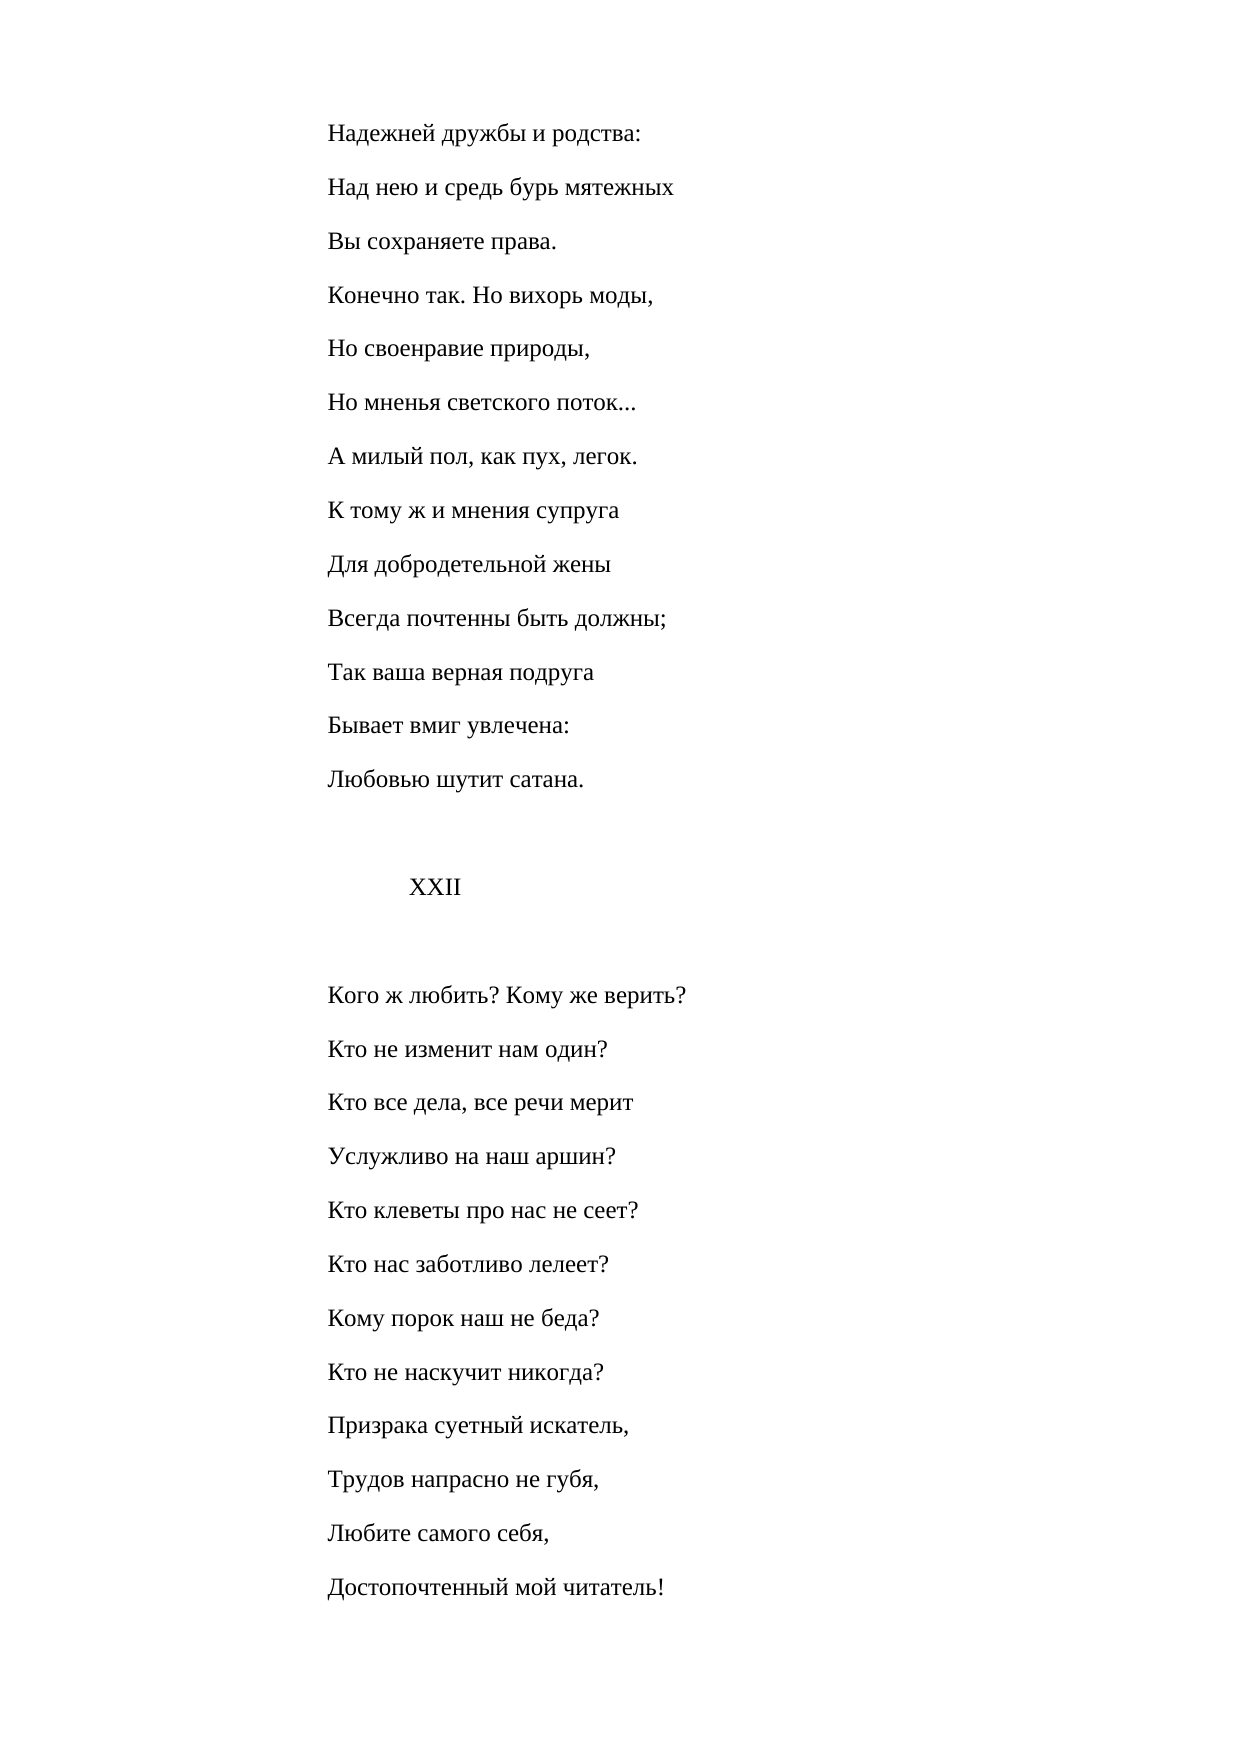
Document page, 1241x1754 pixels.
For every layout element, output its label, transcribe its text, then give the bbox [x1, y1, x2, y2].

text Кто не изменит нам один? [177, 1034, 1152, 1062]
text Кто клеветы про нас не сеет? [177, 1195, 1152, 1224]
text Любите самого себя, [177, 1518, 1152, 1547]
text Бывает вмиг увлечена: [177, 711, 1152, 739]
text Трудов напрасно не губя, [177, 1464, 1152, 1493]
text Конечно так. Но вихорь моды, [177, 280, 1152, 308]
text Услужливо на наш аршин? [177, 1141, 1152, 1170]
text Всегда почтенны быть должны; [177, 603, 1152, 632]
text А милый пол, как пух, легок. [177, 441, 1152, 470]
text Но мненья светского поток... [177, 387, 1152, 416]
text Любовью шутит сатана. [177, 764, 1152, 793]
text Так ваша верная подруга [177, 657, 1152, 685]
text Надежней дружбы и родства: [177, 118, 1152, 147]
text Но своенравие природы, [177, 333, 1152, 362]
text XXII [177, 872, 1152, 901]
text Кому порок наш не беда? [177, 1303, 1152, 1332]
text Для добродетельной жены [177, 549, 1152, 578]
text Кого ж любить? Кому же верить? [177, 980, 1152, 1008]
text Над нею и средь бурь мятежных [177, 172, 1152, 201]
text Кто не наскучит никогда? [177, 1357, 1152, 1386]
text Кто нас заботливо лелеет? [177, 1249, 1152, 1278]
text К тому ж и мнения супруга [177, 495, 1152, 524]
text Призрака суетный искатель, [177, 1411, 1152, 1439]
text Кто все дела, все речи мерит [177, 1087, 1152, 1116]
text Вы сохраняете права. [177, 226, 1152, 254]
text Достопочтенный мой читатель! [177, 1572, 1152, 1601]
